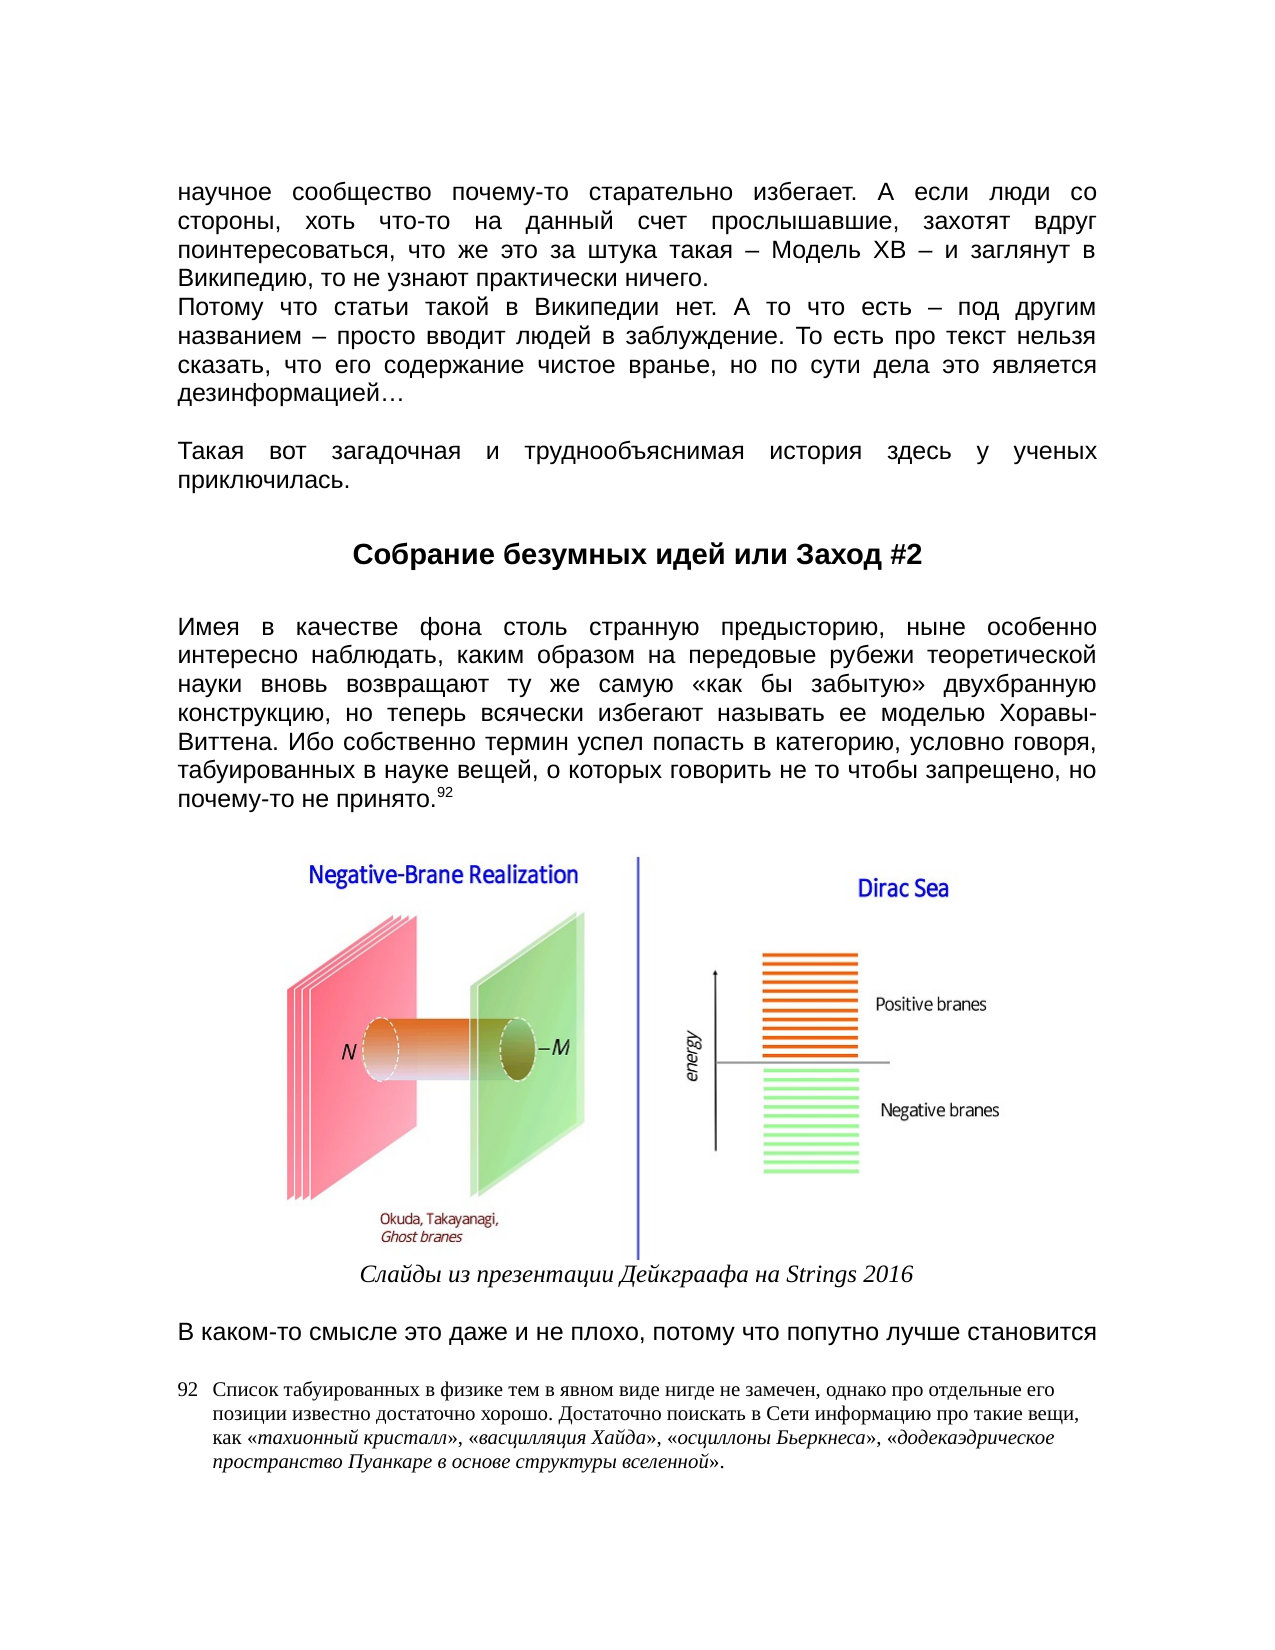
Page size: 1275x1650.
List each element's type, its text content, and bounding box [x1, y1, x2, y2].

text Имея в качестве фона столь странную предысторию, ныне особенно интересно наблюдать, каким образом на передовые рубежи теоретической науки вновь возвращают ту же самую «как бы забытую» двухбранную конструкцию, но теперь всячески избегают называть ее моделью Хоравы-Виттена. Ибо собственно термин успел попасть в категорию, условно говоря, табуированных в науке вещей, о которых говорить не то чтобы запрещено, но почему-то не принято. [177, 612, 1098, 813]
text Такая вот загадочная и труднообъяснимая история здесь у ученых приключилась. [177, 436, 1098, 493]
text Слайды из презентации Дейкграафа на Strings 2016 [237, 1260, 1038, 1288]
text В каком-то смысле это даже и не плохо, потому что попутно лучше становится [177, 1317, 1098, 1345]
picture [237, 854, 1038, 1260]
text научное сообщество почему-то старательно избегает. А если люди со стороны, хоть что-то на данный счет прослышавшие, захотят вдруг поинтересоваться, что же это за штука такая – Модель ХВ – и заглянут в Википедию, то не узнают практически ничего. [177, 177, 1098, 292]
subtitle Собрание безумных идей или Заход #2 [177, 537, 1098, 570]
text Потому что статьи такой в Википедии нет. А то что есть – под другим названием – просто вводит людей в заблуждение. То есть про текст нельзя сказать, что его содержание чистое вранье, но по сути дела это является дезинформацией… [177, 292, 1098, 407]
text Список табуированных в физике тем в явном виде нигде не замечен, однако про отдельные его позиции известно достаточно хорошо. Достаточно поискать в Сети информацию про такие вещи, как «тахионный кристалл», «васцилляция Хайда», «осциллоны Бьеркнеса», «додекаэдрическое пространство Пуанкаре в основе структуры вселенной». [177, 1377, 1098, 1473]
